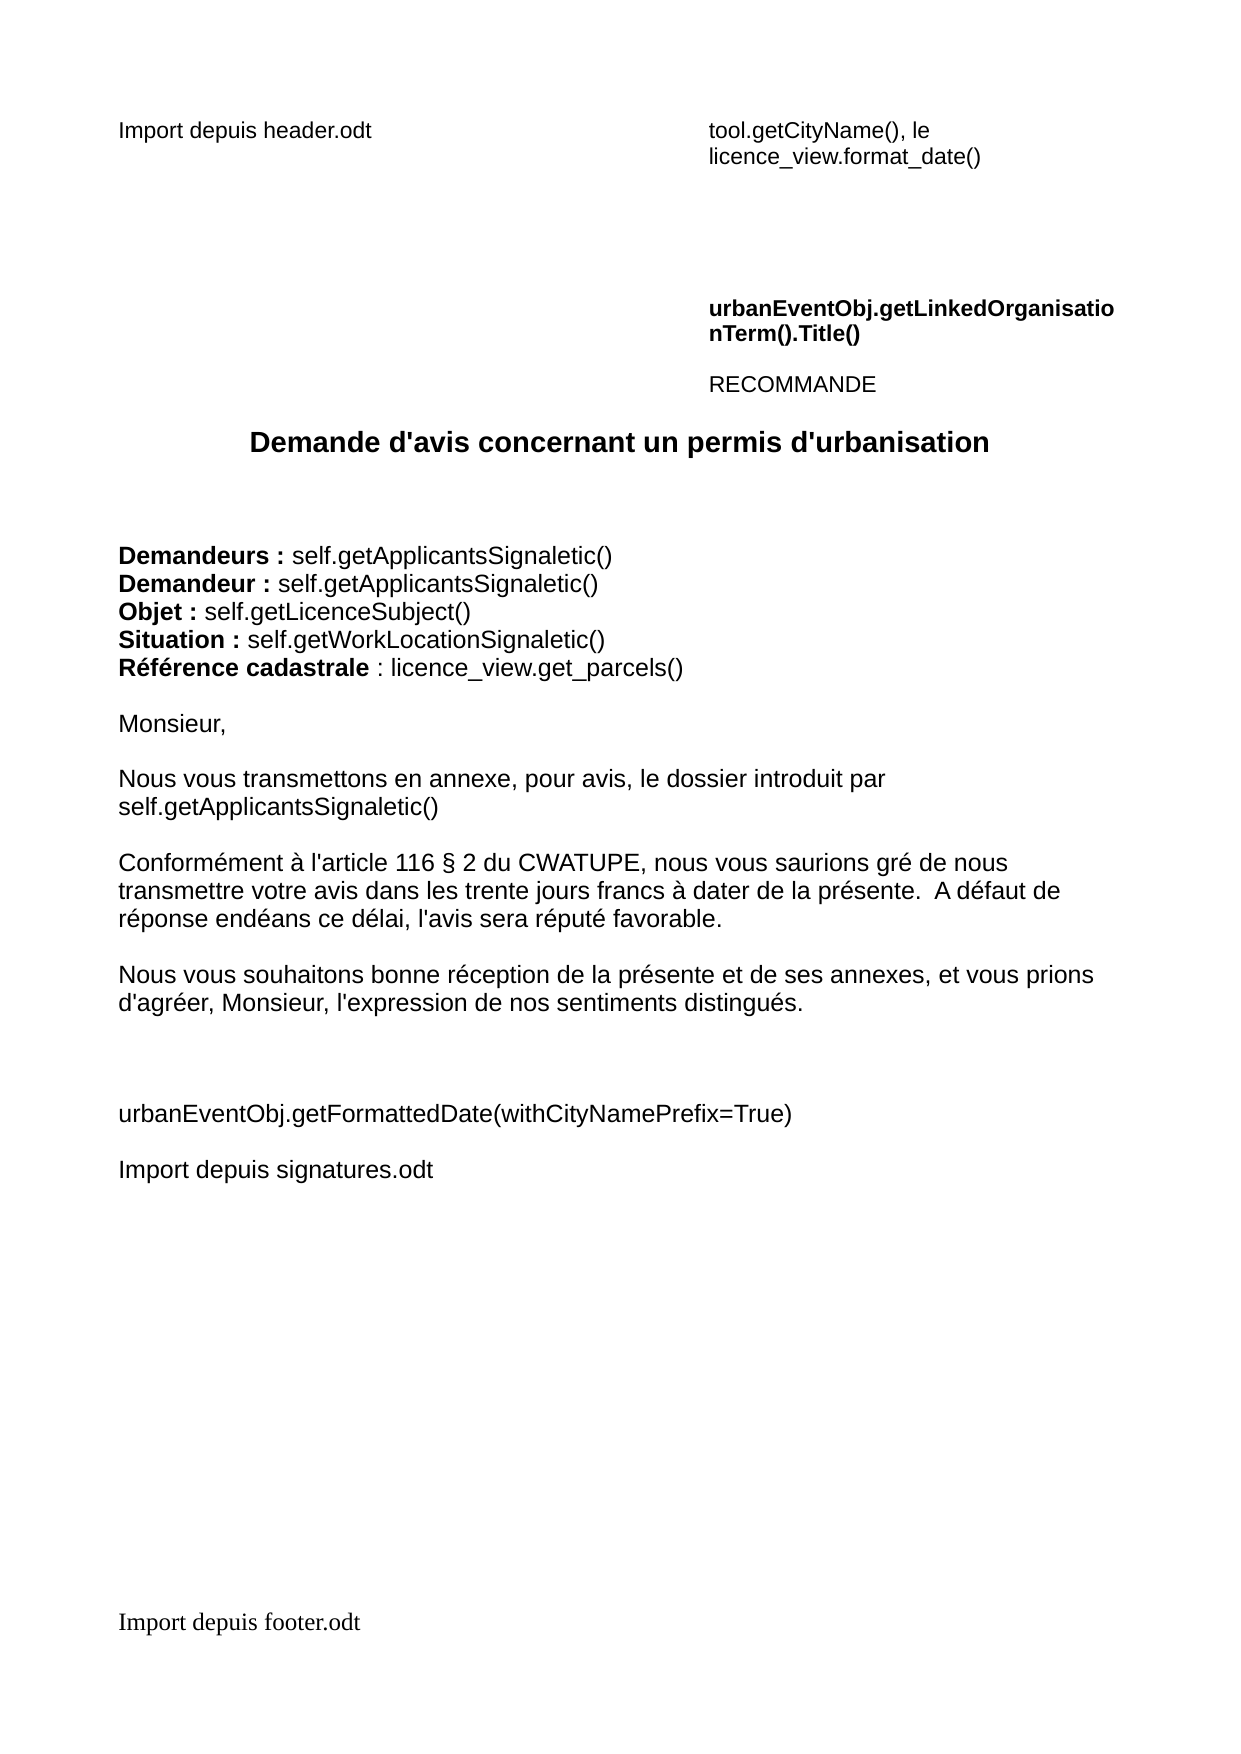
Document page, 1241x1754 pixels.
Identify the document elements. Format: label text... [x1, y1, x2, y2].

text Demandeurs : self.getApplicantsSignaletic() [118, 542, 1122, 570]
text urbanEventObj.getFormattedDate(withCityNamePrefix=True) [118, 1100, 1122, 1128]
text Conformément à l'article 116 § 2 du CWATUPE, nous vous saurions gré de nous transmettre votre avis dans les trente jours francs à dater de la présente. A défaut de réponse endéans ce délai, l'avis sera réputé favorable. [118, 849, 1122, 933]
text Référence cadastrale : licence_view.get_parcels() [118, 654, 1122, 682]
text Nous vous transmettons en annexe, pour avis, le dossier introduit par self.getApplicantsSignaletic() [118, 765, 1122, 821]
table_header Import depuis header.odt [118, 118, 708, 398]
text Objet : self.getLicenceSubject() [118, 598, 1122, 626]
text Import depuis signatures.odt [118, 1156, 1122, 1184]
text Situation : self.getWorkLocationSignaletic() [118, 626, 1122, 654]
title Demande d'avis concernant un permis d'urbanisation [118, 426, 1122, 458]
text Demandeur : self.getApplicantsSignaletic() [118, 570, 1122, 598]
text Nous vous souhaitons bonne réception de la présente et de ses annexes, et vous prions d'agréer, Monsieur, l'expression de nos sentiments distingués. [118, 961, 1122, 1017]
table_header tool.getCityName(), le licence_view.format_date() urbanEventObj.getLinkedOrganisationTerm().Title() RECOMMANDE [709, 118, 1128, 398]
text Monsieur, [118, 709, 1122, 737]
